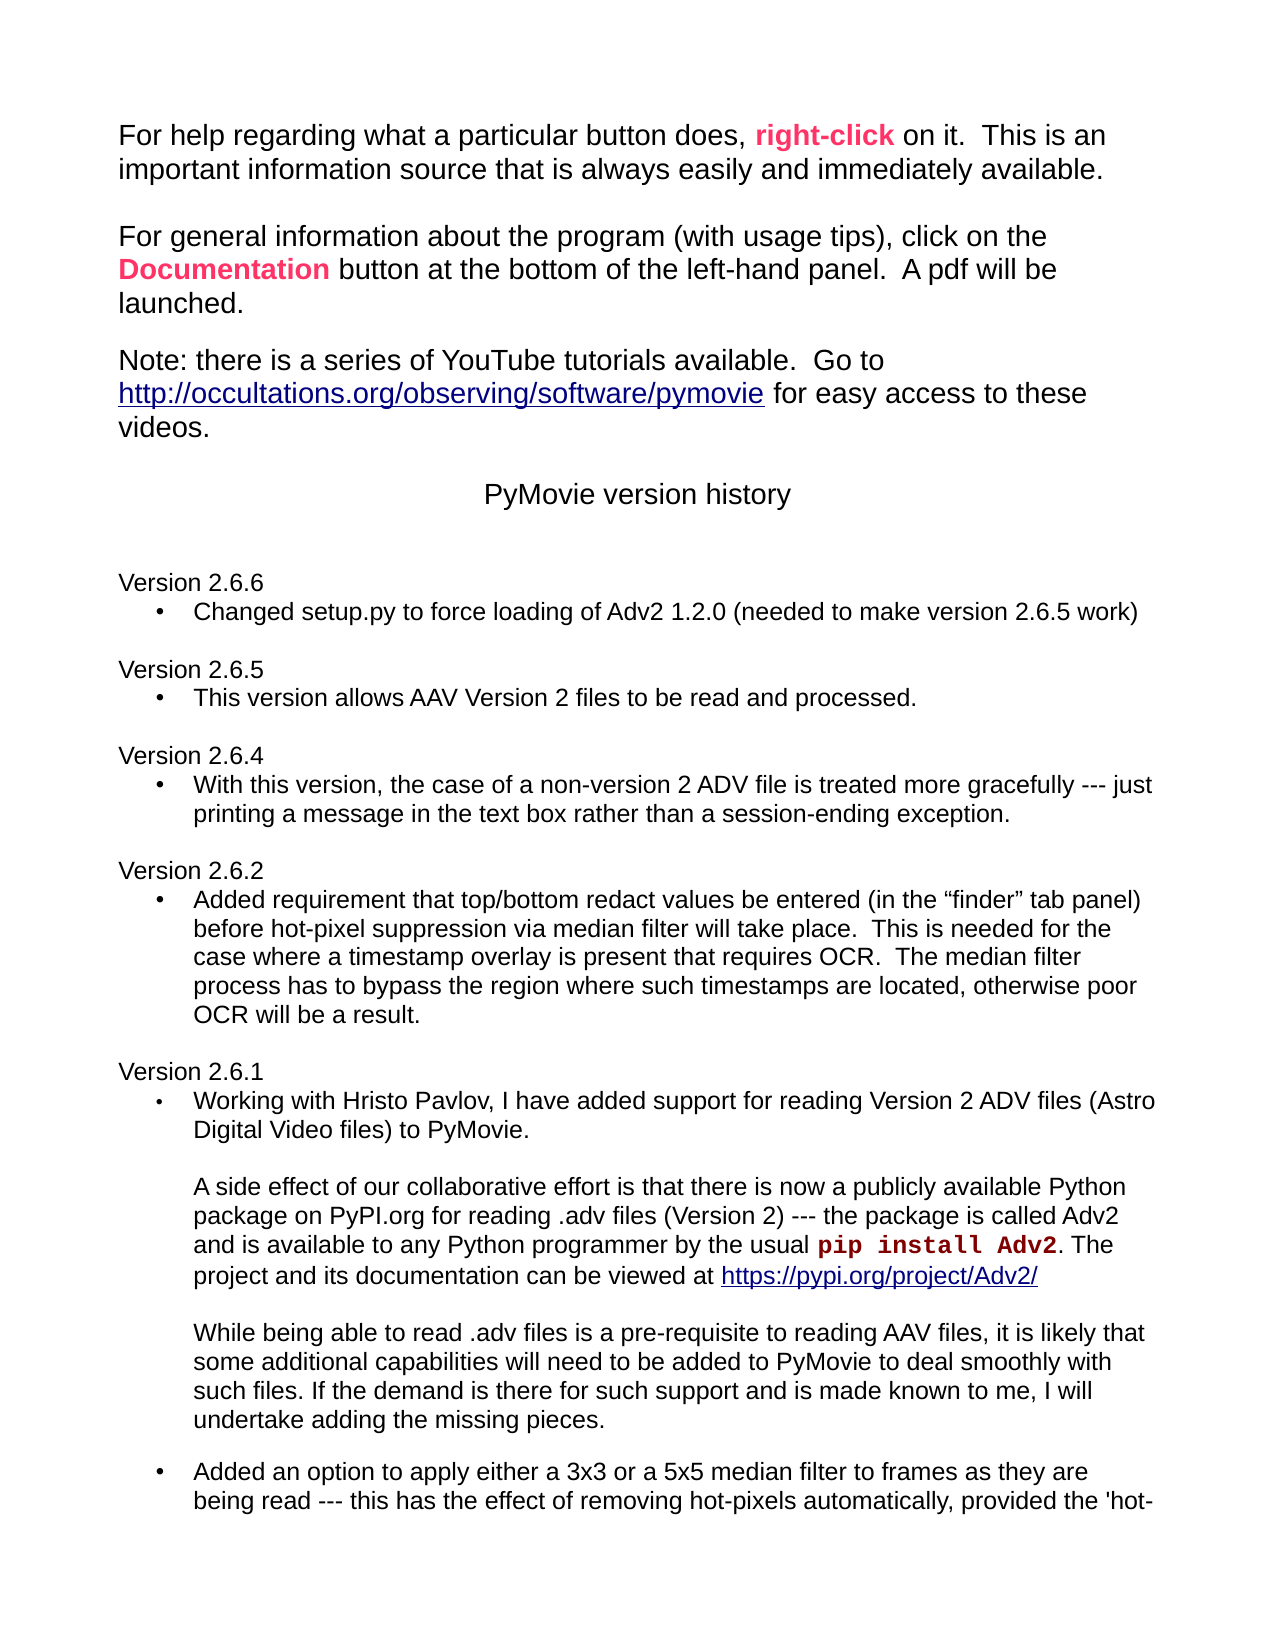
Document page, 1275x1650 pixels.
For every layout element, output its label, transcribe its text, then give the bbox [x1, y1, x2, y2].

list Changed setup.py to force loading of Adv2 1.2.0 (needed to make version 2.6.5 work) [156, 597, 1157, 626]
list Added an option to apply either a 3x3 or a 5x5 median filter to frames as they are being read --- this has the effect of removing hot-pixels automatically, provided the 'hot- [156, 1457, 1157, 1514]
text For general information about the program (with usage tips), click on the Documentation button at the bottom of the left-hand panel. A pdf will be launched. [118, 219, 1157, 319]
text Version 2.6.6 [118, 568, 1157, 597]
text Version 2.6.4 [118, 741, 1157, 770]
list Added requirement that top/bottom redact values be entered (in the “finder” tab panel) before hot-pixel suppression via median filter will take place. This is needed for the case where a timestamp overlay is present that requires OCR. The median filter process has to bypass the region where such timestamps are located, otherwise poor OCR will be a result. [156, 885, 1157, 1057]
list Working with Hristo Pavlov, I have added support for reading Version 2 ADV files (Astro Digital Video files) to PyMovie. A side effect of our collaborative effort is that there is now a publicly available Python package on PyPI.org for reading .adv files (Version 2) --- the package is called Adv2 and is available to any Python programmer by the usual pip install Adv2. The project and its documentation can be viewed at https://pypi.org/project/Adv2/ While being able to read .adv files is a pre-requisite to reading AAV files, it is likely that some additional capabilities will need to be added to PyMovie to deal smoothly with such files. If the demand is there for such support and is made known to me, I will undertake adding the missing pieces. [156, 1086, 1157, 1457]
list This version allows AAV Version 2 files to be read and processed. [156, 683, 1157, 741]
text Version 2.6.2 [118, 856, 1157, 885]
text Version 2.6.5 [118, 654, 1157, 683]
text Version 2.6.1 [118, 1057, 1157, 1086]
text PyMovie version history [118, 477, 1157, 511]
list With this version, the case of a non-version 2 ADV file is treated more gracefully --- just printing a message in the text box rather than a session-ending exception. [156, 770, 1157, 856]
text Note: there is a series of YouTube tutorials available. Go to http://occultations.org/observing/software/pymovie for easy access to these videos. [118, 343, 1157, 444]
text For help regarding what a particular button does, right-click on it. This is an important information source that is always easily and immediately available. [118, 118, 1157, 185]
